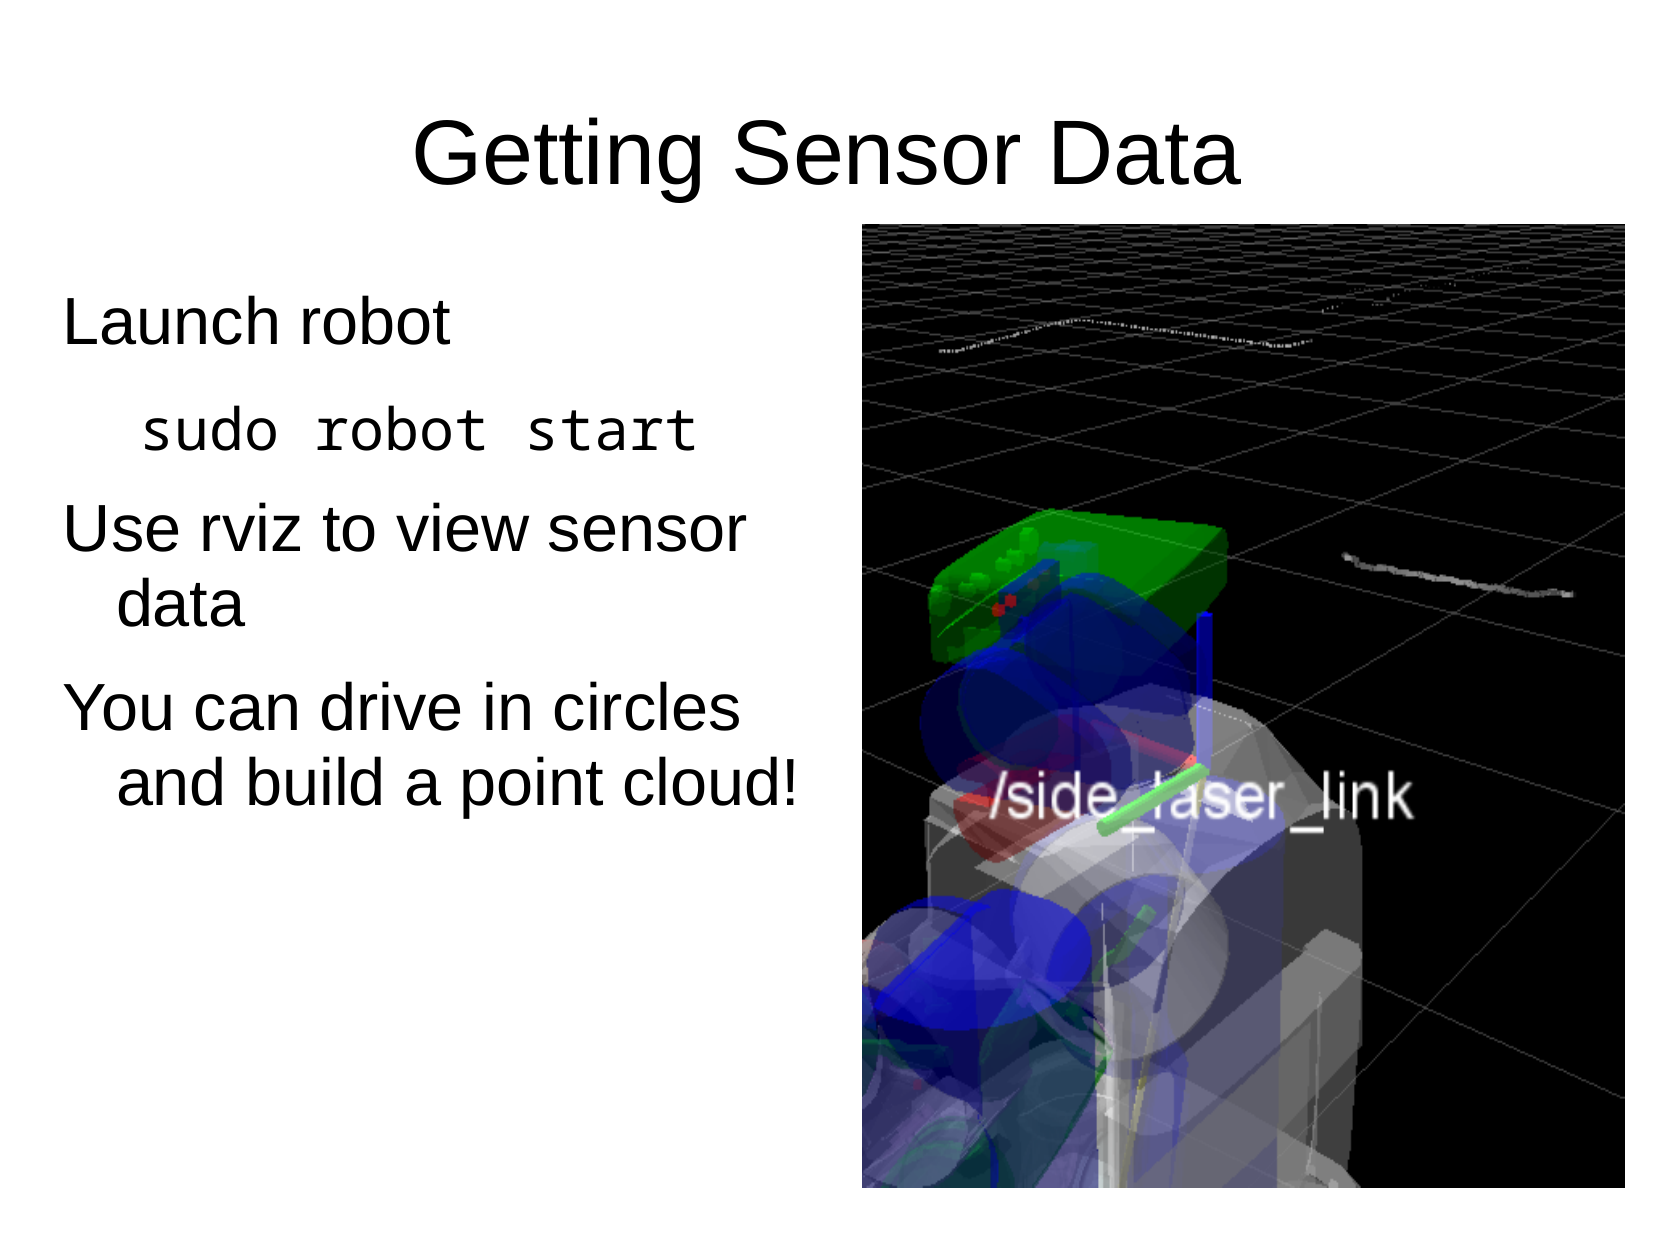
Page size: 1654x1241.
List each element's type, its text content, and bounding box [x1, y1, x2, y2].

picture [862, 224, 1625, 1188]
list Launch robot sudo robot start Use rviz to view sensor data You can drive in circles and build a point cloud! [45, 283, 826, 1088]
title Getting Sensor Data [82, 56, 1571, 250]
